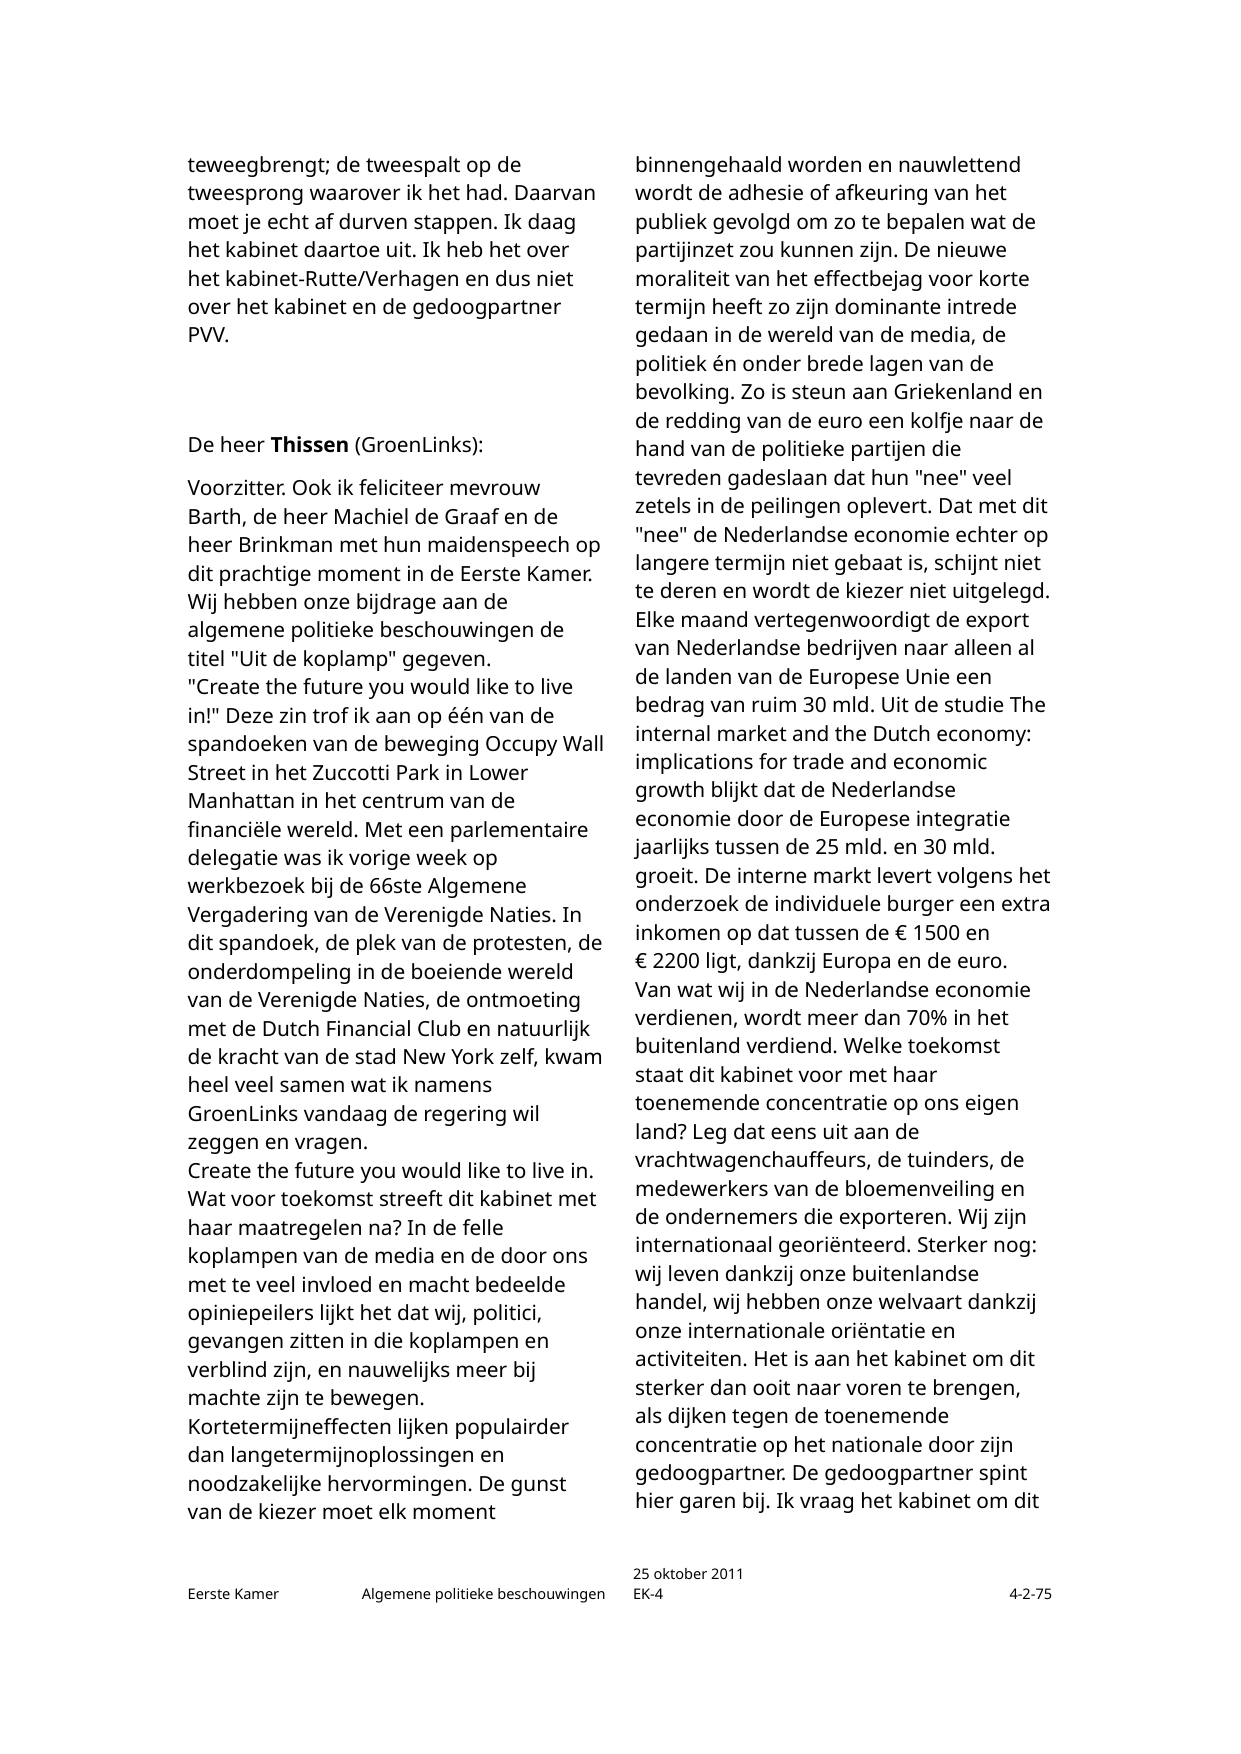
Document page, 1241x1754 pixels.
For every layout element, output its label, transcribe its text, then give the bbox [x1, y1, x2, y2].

text Voorzitter. Ook ik feliciteer mevrouw Barth, de heer Machiel de Graaf en de heer Brinkman met hun maidenspeech op dit prachtige moment in de Eerste Kamer. [187, 473, 605, 587]
text De heer Thissen (GroenLinks): [187, 430, 605, 458]
text Wij hebben onze bijdrage aan de algemene politieke beschouwingen de titel "Uit de koplamp" gegeven. [187, 587, 605, 672]
text Create the future you would like to live in. Wat voor toekomst streeft dit kabinet met haar maatregelen na? In de felle koplampen van de media en de door ons met te veel invloed en macht bedeelde opiniepeilers lijkt het dat wij, politici, gevangen zitten in die koplampen en verblind zijn, en nauwelijks meer bij machte zijn te bewegen. Kortetermijneffecten lijken populairder dan langetermijnoplossingen en noodzakelijke hervormingen. De gunst van de kiezer moet elk moment [187, 1156, 605, 1526]
text Van wat wij in de Nederlandse economie verdienen, wordt meer dan 70% in het buitenland verdiend. Welke toekomst staat dit kabinet voor met haar toenemende concentratie op ons eigen land? Leg dat eens uit aan de vrachtwagenchauffeurs, de tuinders, de medewerkers van de bloemenveiling en de ondernemers die exporteren. Wij zijn internationaal georiënteerd. Sterker nog: wij leven dankzij onze buitenlandse handel, wij hebben onze welvaart dankzij onze internationale oriëntatie en activiteiten. Het is aan het kabinet om dit sterker dan ooit naar voren te brengen, als dijken tegen de toenemende concentratie op het nationale door zijn gedoogpartner. De gedoogpartner spint hier garen bij. Ik vraag het kabinet om dit [635, 975, 1053, 1515]
text teweegbrengt; de tweespalt op de tweesprong waarover ik het had. Daarvan moet je echt af durven stappen. Ik daag het kabinet daartoe uit. Ik heb het over het kabinet-Rutte/Verhagen en dus niet over het kabinet en de gedoogpartner PVV. [187, 150, 605, 349]
text  [187, 379, 605, 407]
text "Create the future you would like to live in!" Deze zin trof ik aan op één van de spandoeken van de beweging Occupy Wall Street in het Zuccotti Park in Lower Manhattan in het centrum van de financiële wereld. Met een parlementaire delegatie was ik vorige week op werkbezoek bij de 66ste Algemene Vergadering van de Verenigde Naties. In dit spandoek, de plek van de protesten, de onderdompeling in de boeiende wereld van de Verenigde Naties, de ontmoeting met de Dutch Financial Club en natuurlijk de kracht van de stad New York zelf, kwam heel veel samen wat ik namens GroenLinks vandaag de regering wil zeggen en vragen. [187, 672, 605, 1156]
text binnengehaald worden en nauwlettend wordt de adhesie of afkeuring van het publiek gevolgd om zo te bepalen wat de partijinzet zou kunnen zijn. De nieuwe moraliteit van het effectbejag voor korte termijn heeft zo zijn dominante intrede gedaan in de wereld van de media, de politiek én onder brede lagen van de bevolking. Zo is steun aan Griekenland en de redding van de euro een kolfje naar de hand van de politieke partijen die tevreden gadeslaan dat hun "nee" veel zetels in de peilingen oplevert. Dat met dit "nee" de Nederlandse economie echter op langere termijn niet gebaat is, schijnt niet te deren en wordt de kiezer niet uitgelegd. Elke maand vertegenwoordigt de export van Nederlandse bedrijven naar alleen al de landen van de Europese Unie een bedrag van ruim 30 mld. Uit de studie The internal market and the Dutch economy: implications for trade and economic growth blijkt dat de Nederlandse economie door de Europese integratie jaarlijks tussen de 25 mld. en 30 mld. groeit. De interne markt levert volgens het onderzoek de individuele burger een extra inkomen op dat tussen de € 1500 en € 2200 ligt, dankzij Europa en de euro. [635, 150, 1053, 975]
